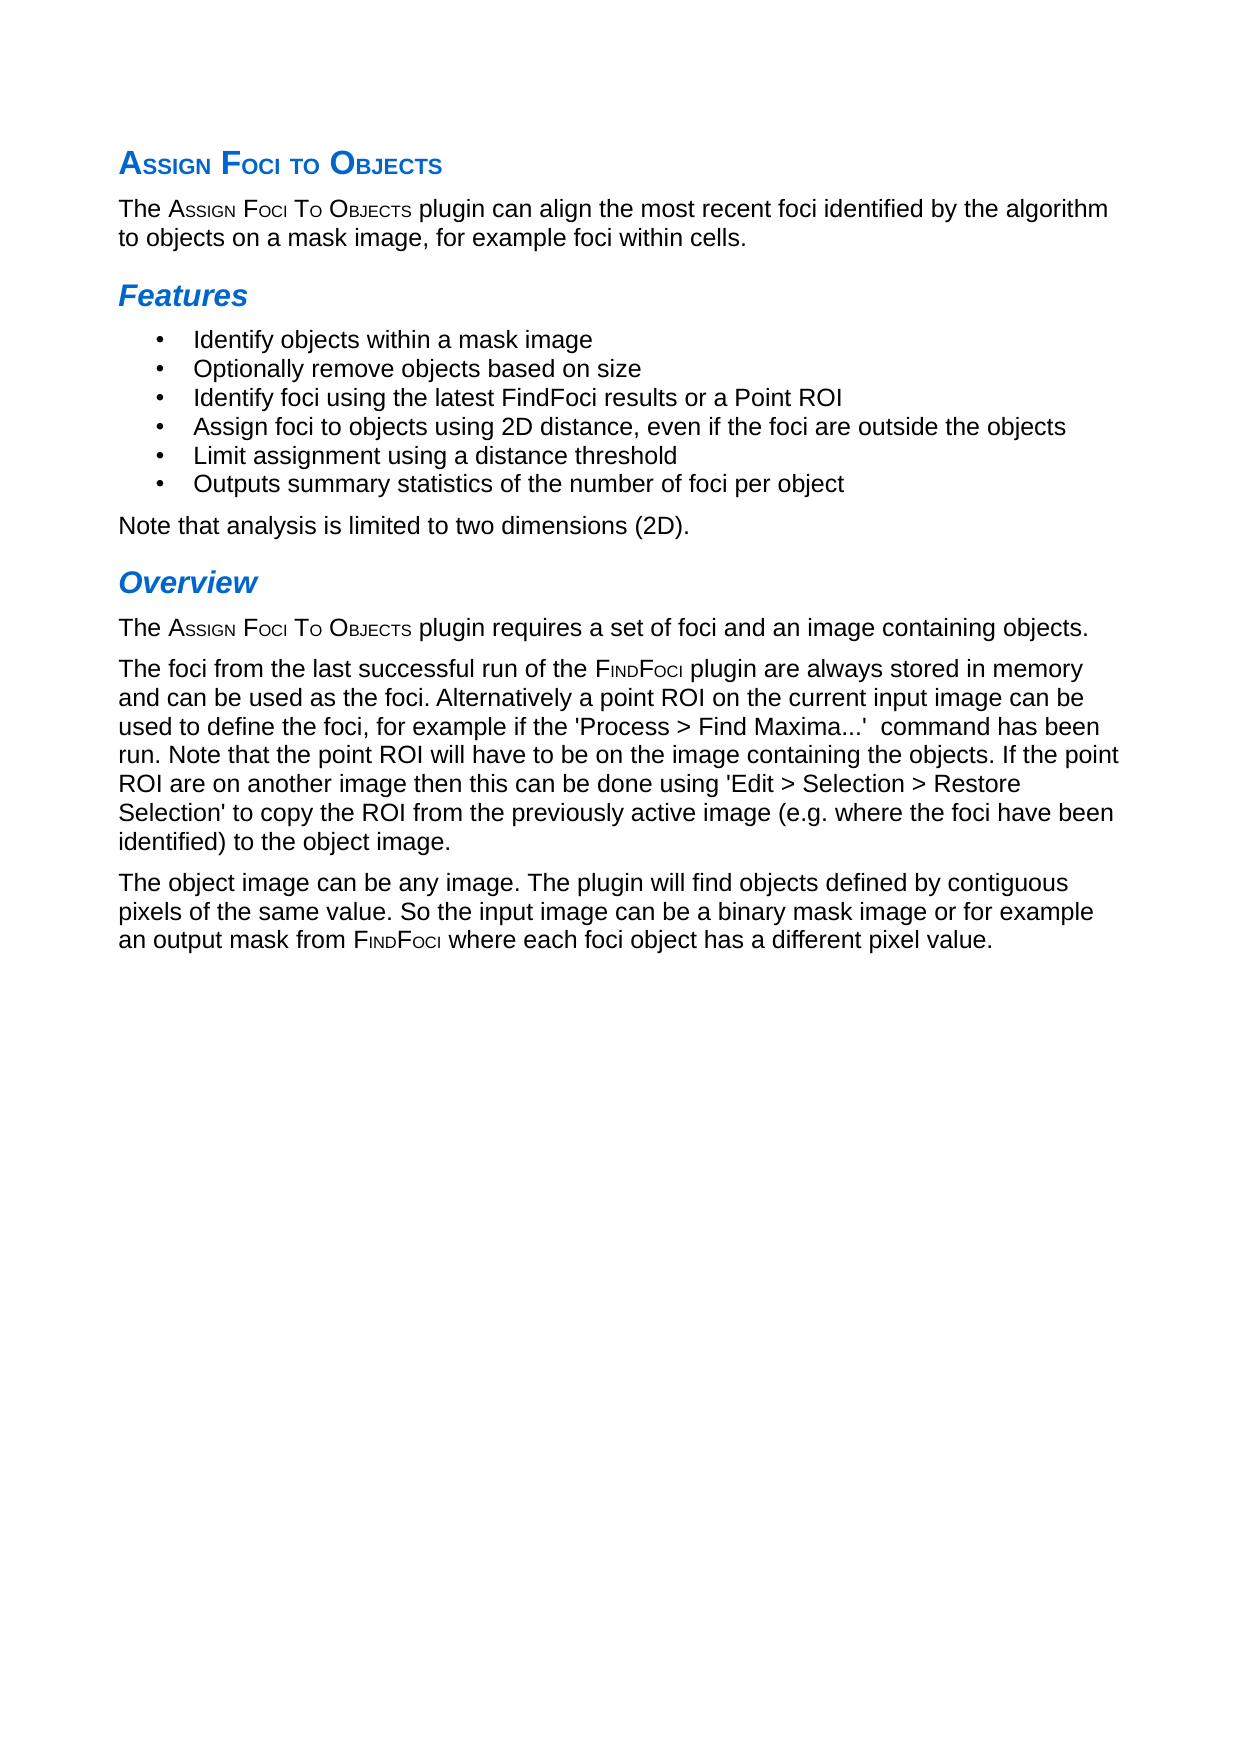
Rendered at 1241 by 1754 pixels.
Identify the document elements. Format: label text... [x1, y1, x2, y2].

subtitle Overview [118, 564, 1122, 601]
list Outputs summary statistics of the number of foci per object [156, 469, 1122, 498]
list Identify objects within a mask image [156, 325, 1122, 354]
list Identify foci using the latest FindFoci results or a Point ROI [156, 383, 1122, 412]
text Note that analysis is limited to two dimensions (2D). [118, 511, 1122, 539]
list Optionally remove objects based on size [156, 354, 1122, 383]
text The Assign Foci To Objects plugin can align the most recent foci identified by the algorithm to objects on a mask image, for example foci within cells. [118, 194, 1122, 252]
text The foci from the last successful run of the FindFoci plugin are always stored in memory and can be used as the foci. Alternatively a point ROI on the current input image can be used to define the foci, for example if the 'Process > Find Maxima...' command has been run. Note that the point ROI will have to be on the image containing the objects. If the point ROI are on another image then this can be done using 'Edit > Selection > Restore Selection' to copy the ROI from the previously active image (e.g. where the foci have been identified) to the object image. [118, 654, 1122, 856]
text The Assign Foci To Objects plugin requires a set of foci and an image containing objects. [118, 613, 1122, 642]
subtitle Features [118, 277, 1122, 313]
list Assign foci to objects using 2D distance, even if the foci are outside the objects [156, 412, 1122, 441]
subtitle Assign Foci to Objects [118, 143, 1122, 182]
list Limit assignment using a distance threshold [156, 441, 1122, 469]
text The object image can be any image. The plugin will find objects defined by contiguous pixels of the same value. So the input image can be a binary mask image or for example an output mask from FindFoci where each foci object has a different pixel value. [118, 868, 1122, 954]
